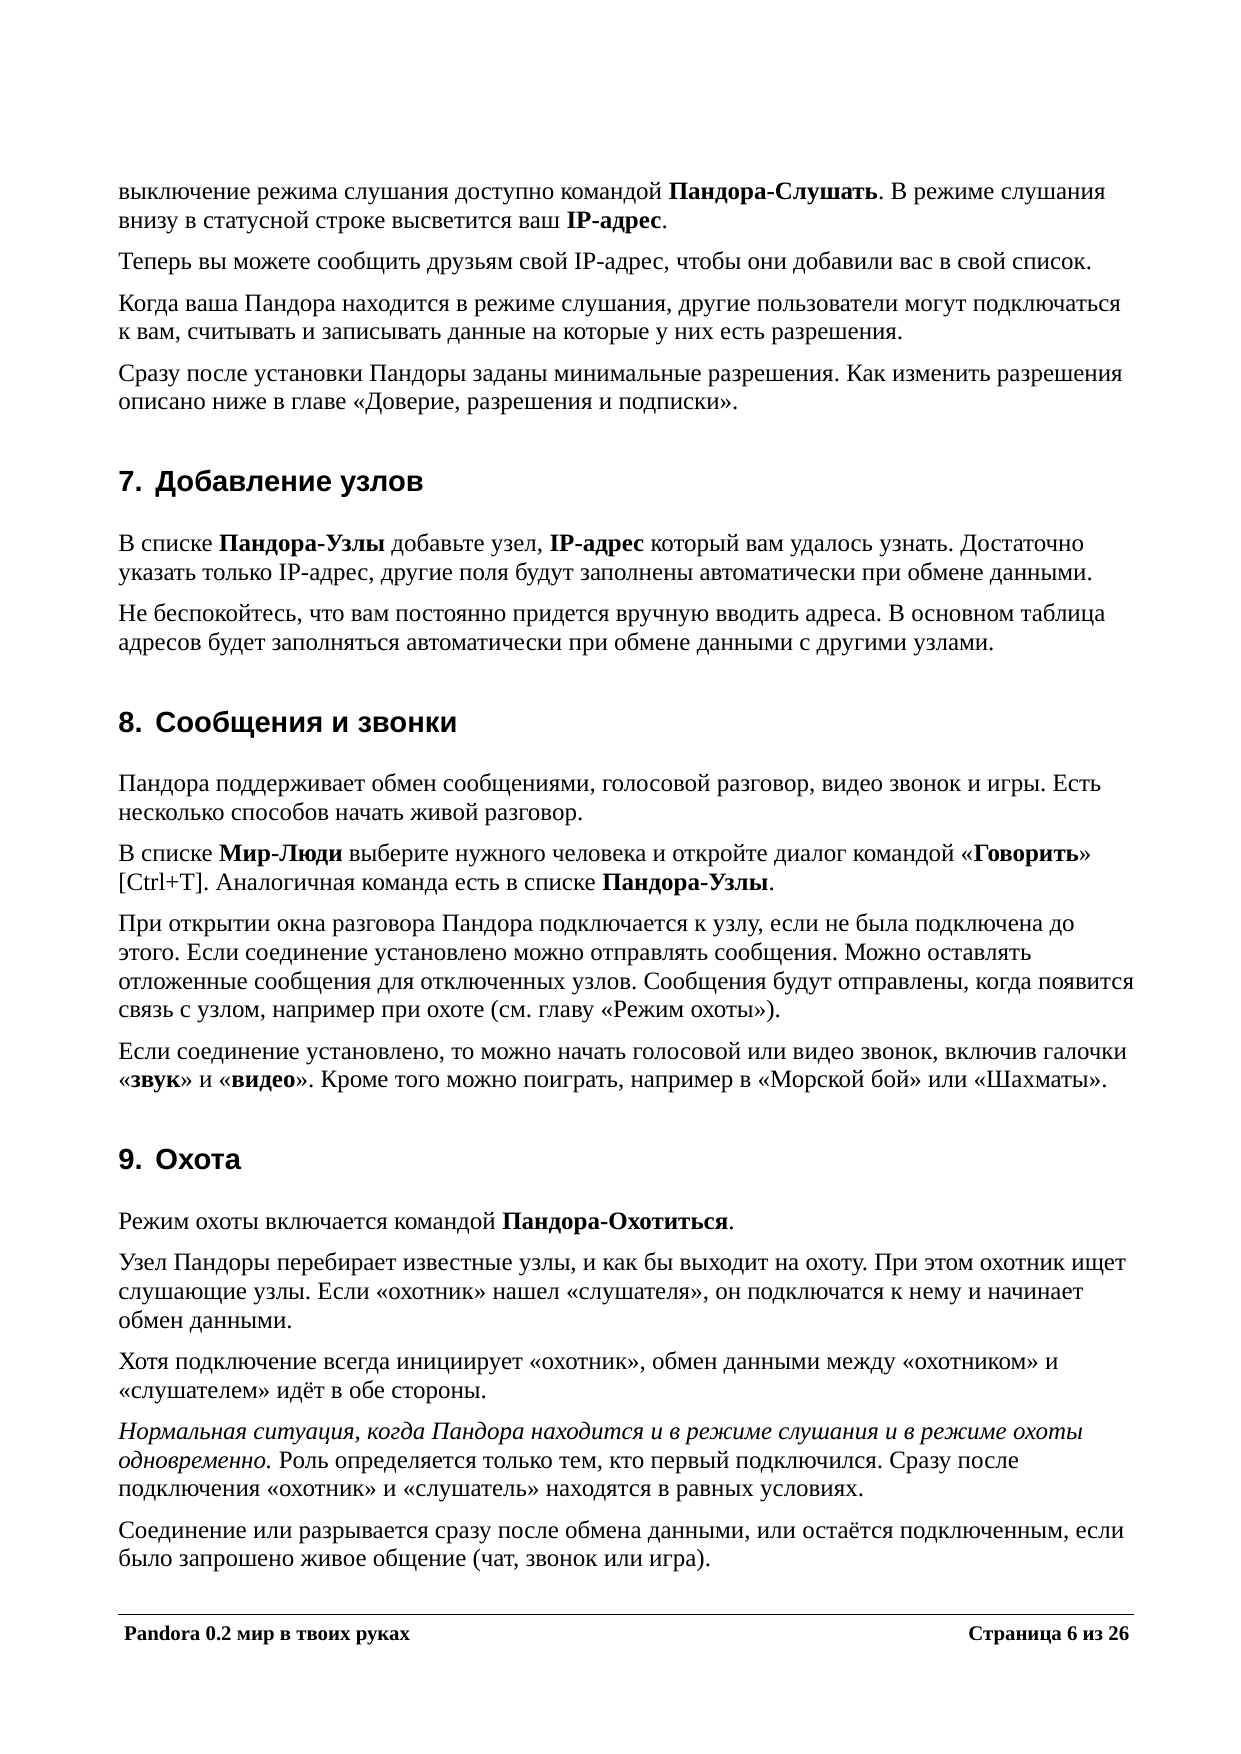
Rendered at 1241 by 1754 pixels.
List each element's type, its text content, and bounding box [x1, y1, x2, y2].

text Соединение или разрывается сразу после обмена данными, или остаётся подключенным, если было запрошено живое общение (чат, звонок или игра). [118, 1515, 1134, 1572]
text В списке Пандора-Узлы добавьте узел, IP-адрес который вам удалось узнать. Достаточно указать только IP-адрес, другие поля будут заполнены автоматически при обмене данными. [118, 528, 1134, 585]
text выключение режима слушания доступно командой Пандора-Слушать. В режиме слушания внизу в статусной строке высветится ваш IP-адрес. [118, 176, 1134, 234]
text Не беспокойтесь, что вам постоянно придется вручную вводить адреса. В основном таблица адресов будет заполняться автоматически при обмене данными с другими узлами. [118, 598, 1134, 655]
subtitle Сообщения и звонки [118, 704, 1134, 738]
text Теперь вы можете сообщить друзьям свой IP-адрес, чтобы они добавили вас в свой список. [118, 246, 1134, 275]
text Если соединение установлено, то можно начать голосовой или видео звонок, включив галочки «звук» и «видео». Кроме того можно поиграть, например в «Морской бой» или «Шахматы». [118, 1036, 1134, 1093]
text Хотя подключение всегда инициирует «охотник», обмен данными между «охотником» и «слушателем» идёт в обе стороны. [118, 1346, 1134, 1403]
text Когда ваша Пандора находится в режиме слушания, другие пользователи могут подключаться к вам, считывать и записывать данные на которые у них есть разрешения. [118, 288, 1134, 345]
subtitle Добавление узлов [118, 464, 1134, 498]
text Узел Пандоры перебирает известные узлы, и как бы выходит на охоту. При этом охотник ищет слушающие узлы. Если «охотник» нашел «слушателя», он подключатся к нему и начинает обмен данными. [118, 1247, 1134, 1333]
text Режим охоты включается командой Пандора-Охотиться. [118, 1206, 1134, 1235]
text В списке Мир-Люди выберите нужного человека и откройте диалог командой «Говорить» [Ctrl+T]. Аналогичная команда есть в списке Пандора-Узлы. [118, 838, 1134, 896]
text Нормальная ситуация, когда Пандора находится и в режиме слушания и в режиме охоты одновременно. Роль определяется только тем, кто первый подключился. Сразу после подключения «охотник» и «слушатель» находятся в равных условиях. [118, 1416, 1134, 1502]
text Пандора поддерживает обмен сообщениями, голосовой разговор, видео звонок и игры. Есть несколько способов начать живой разговор. [118, 768, 1134, 826]
text При открытии окна разговора Пандора подключается к узлу, если не была подключена до этого. Если соединение установлено можно отправлять сообщения. Можно оставлять отложенные сообщения для отключенных узлов. Сообщения будут отправлены, когда появится связь с узлом, например при охоте (см. главу «Режим охоты»). [118, 908, 1134, 1023]
text Сразу после установки Пандоры заданы минимальные разрешения. Как изменить разрешения описано ниже в главе «Доверие, разрешения и подписки». [118, 358, 1134, 415]
subtitle Охота [118, 1142, 1134, 1176]
